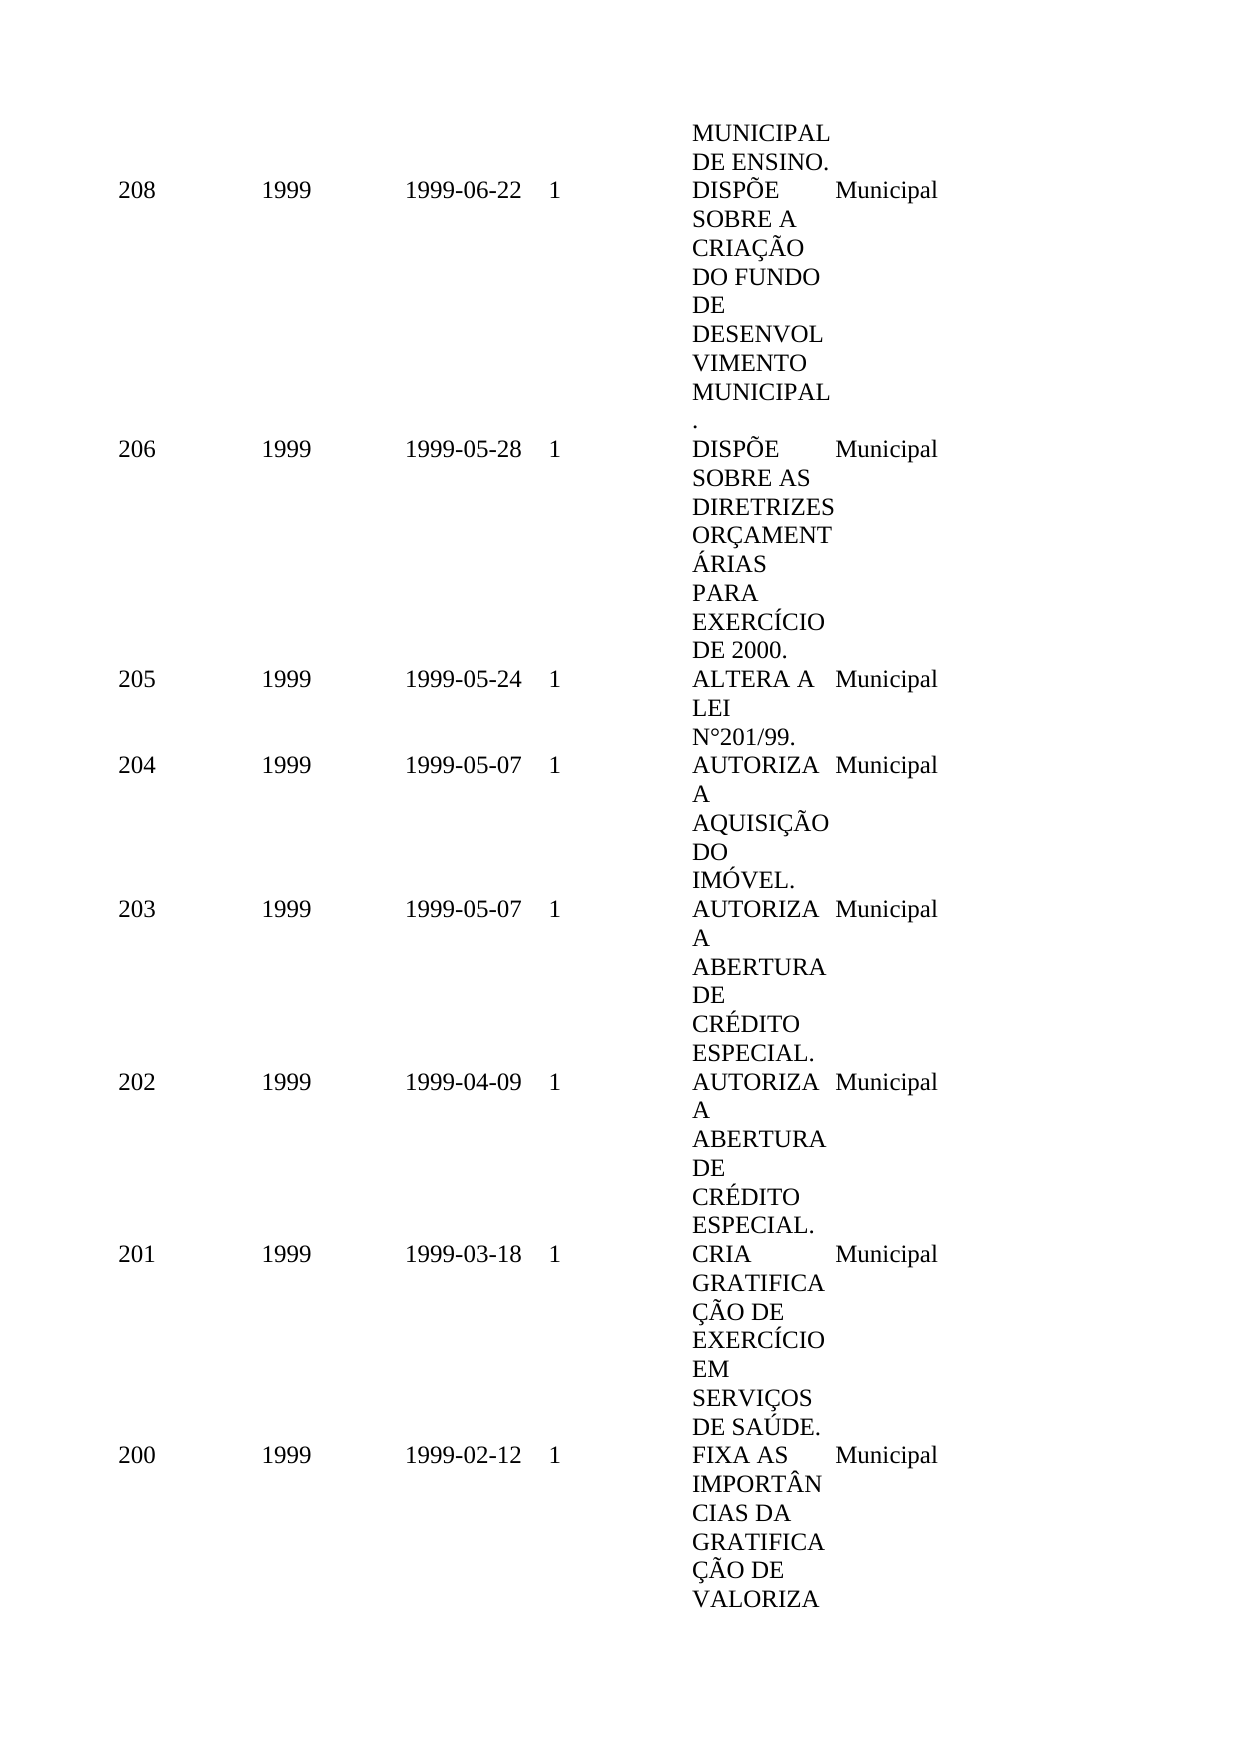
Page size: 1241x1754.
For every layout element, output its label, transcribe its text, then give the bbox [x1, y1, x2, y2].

table_cell Municipal [835, 434, 979, 664]
table_cell FIXA AS IMPORTÂNCIAS DA GRATIFICAÇÃO DE VALORIZA [692, 1441, 835, 1613]
table_cell ALTERA A LEI N°201/99. [692, 664, 835, 751]
table_cell 1999 [261, 1239, 405, 1441]
table_cell [979, 118, 1122, 176]
table_cell Municipal [835, 751, 979, 894]
table_cell 1999 [261, 664, 405, 751]
table_cell 1999 [261, 176, 405, 434]
table_cell Municipal [835, 1067, 979, 1239]
table_cell Municipal [835, 894, 979, 1067]
table_cell DISPÕE SOBRE A CRIAÇÃO DO FUNDO DE DESENVOLVIMENTO MUNICIPAL. [692, 176, 835, 434]
table_cell [979, 1067, 1122, 1239]
table_cell AUTORIZA A AQUISIÇÃO DO IMÓVEL. [692, 751, 835, 894]
table_cell 1 [548, 176, 692, 434]
table_cell 1999-06-22 [405, 176, 548, 434]
table_cell 1 [548, 1441, 692, 1613]
table_cell Municipal [835, 1239, 979, 1441]
table_cell 1999 [261, 1441, 405, 1613]
table_cell [835, 118, 979, 176]
table_cell DISPÕE SOBRE AS DIRETRIZES ORÇAMENTÁRIAS PARA EXERCÍCIO DE 2000. [692, 434, 835, 664]
table_cell 1999-05-28 [405, 434, 548, 664]
table_cell 1999-02-12 [405, 1441, 548, 1613]
table_cell 204 [118, 751, 261, 894]
table_cell 1999-04-09 [405, 1067, 548, 1239]
table_cell 1999 [261, 1067, 405, 1239]
table_cell 205 [118, 664, 261, 751]
table_cell Municipal [835, 176, 979, 434]
table_cell 208 [118, 176, 261, 434]
table_cell 1 [548, 434, 692, 664]
table_cell [979, 894, 1122, 1067]
table_cell AUTORIZA A ABERTURA DE CRÉDITO ESPECIAL. [692, 1067, 835, 1239]
table_cell Municipal [835, 664, 979, 751]
table_cell 1 [548, 664, 692, 751]
table_cell 201 [118, 1239, 261, 1441]
table_cell 1999-03-18 [405, 1239, 548, 1441]
table_cell [405, 118, 548, 176]
table_cell 1999-05-07 [405, 751, 548, 894]
table_cell [979, 1239, 1122, 1441]
table_cell [979, 1441, 1122, 1613]
table_cell 1 [548, 894, 692, 1067]
table_cell [979, 434, 1122, 664]
table_cell [118, 118, 261, 176]
table_cell 1 [548, 1067, 692, 1239]
table_cell Municipal [835, 1441, 979, 1613]
table_cell 203 [118, 894, 261, 1067]
table_cell 1999-05-07 [405, 894, 548, 1067]
table_cell [548, 118, 692, 176]
table_cell 1 [548, 1239, 692, 1441]
table_cell [979, 751, 1122, 894]
table_cell 202 [118, 1067, 261, 1239]
table_cell 200 [118, 1441, 261, 1613]
table_cell 1999 [261, 751, 405, 894]
table_cell CRIA GRATIFICAÇÃO DE EXERCÍCIO EM SERVIÇOS DE SAÚDE. [692, 1239, 835, 1441]
table_cell MUNICIPAL DE ENSINO. [692, 118, 835, 176]
table_cell 1 [548, 751, 692, 894]
table_cell AUTORIZA A ABERTURA DE CRÉDITO ESPECIAL. [692, 894, 835, 1067]
table_cell 206 [118, 434, 261, 664]
table_cell [979, 664, 1122, 751]
table_cell [261, 118, 405, 176]
table_cell [979, 176, 1122, 434]
table_cell 1999 [261, 894, 405, 1067]
table_cell 1999-05-24 [405, 664, 548, 751]
table_cell 1999 [261, 434, 405, 664]
